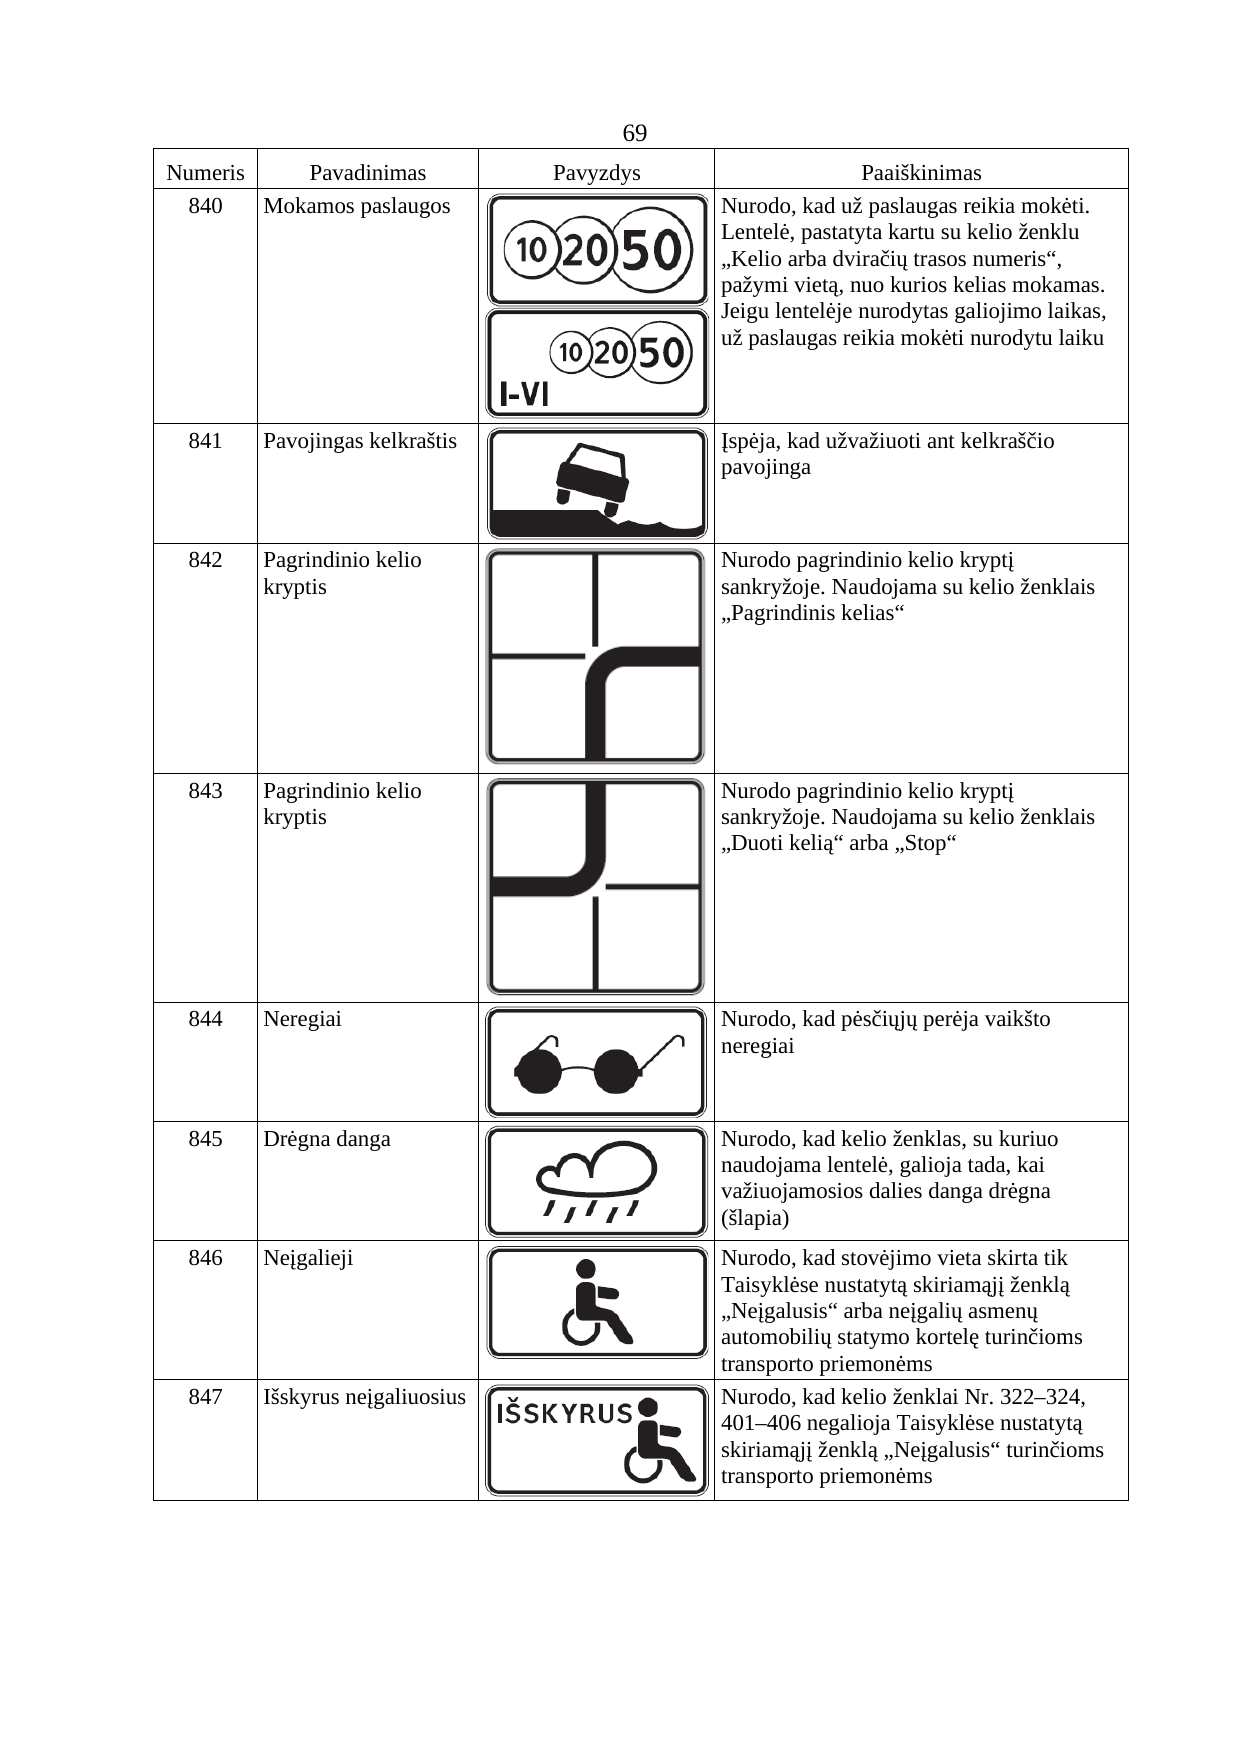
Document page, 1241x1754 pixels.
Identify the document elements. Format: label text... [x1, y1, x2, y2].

table_cell Mokamos paslaugos [258, 189, 478, 423]
table_cell [479, 1380, 714, 1500]
table_cell Įspėja, kad užvažiuoti ant kelkraščio pavojinga [715, 424, 1128, 542]
table_cell Nurodo, kad stovėjimo vieta skirta tik Taisyklėse nustatytą skiriamąjį ženklą „Neįgalusis“ arba neįgalių asmenų automobilių statymo kortelę turinčioms transporto priemonėms [715, 1241, 1128, 1379]
table_header Pavyzdys [479, 149, 714, 188]
table_cell Pagrindinio kelio kryptis [258, 544, 478, 773]
table_cell [479, 774, 714, 1002]
table_cell 845 [154, 1122, 257, 1240]
table_cell [479, 544, 714, 773]
table_cell 840 [154, 189, 257, 423]
table_header Pavadinimas [258, 149, 478, 188]
table_cell Išskyrus neįgaliuosius [258, 1380, 478, 1500]
table_cell Neįgalieji [258, 1241, 478, 1379]
table_cell [479, 1241, 714, 1379]
table_cell Nurodo, kad kelio ženklas, su kuriuo naudojama lentelė, galioja tada, kai važiuojamosios dalies danga drėgna (šlapia) [715, 1122, 1128, 1240]
table_cell Nurodo pagrindinio kelio kryptį sankryžoje. Naudojama su kelio ženklais „Pagrindinis kelias“ [715, 544, 1128, 773]
table_cell Drėgna danga [258, 1122, 478, 1240]
table_cell 844 [154, 1003, 257, 1121]
table_cell Nurodo, kad už paslaugas reikia mokėti. Lentelė, pastatyta kartu su kelio ženklu „Kelio arba dviračių trasos numeris“, pažymi vietą, nuo kurios kelias mokamas. Jeigu lentelėje nurodytas galiojimo laikas, už paslaugas reikia mokėti nurodytu laiku [715, 189, 1128, 423]
table_cell 846 [154, 1241, 257, 1379]
table_cell Neregiai [258, 1003, 478, 1121]
table_header Numeris [154, 149, 257, 188]
table_cell [479, 1122, 714, 1240]
table_cell Nurodo pagrindinio kelio kryptį sankryžoje. Naudojama su kelio ženklais „Duoti kelią“ arba „Stop“ [715, 774, 1128, 1002]
table_cell Nurodo, kad kelio ženklai Nr. 322–324, 401–406 negalioja Taisyklėse nustatytą skiriamąjį ženklą „Neįgalusis“ turinčioms transporto priemonėms [715, 1380, 1128, 1500]
table_cell Nurodo, kad pėsčiųjų perėja vaikšto neregiai [715, 1003, 1128, 1121]
table_header Paaiškinimas [715, 149, 1128, 188]
table_cell 847 [154, 1380, 257, 1500]
table_cell 841 [154, 424, 257, 542]
table_cell Pagrindinio kelio kryptis [258, 774, 478, 1002]
table_cell 843 [154, 774, 257, 1002]
table_cell 842 [154, 544, 257, 773]
table_cell [479, 189, 714, 423]
table_cell [479, 424, 714, 542]
table_cell Pavojingas kelkraštis [258, 424, 478, 542]
table_cell [479, 1003, 714, 1121]
